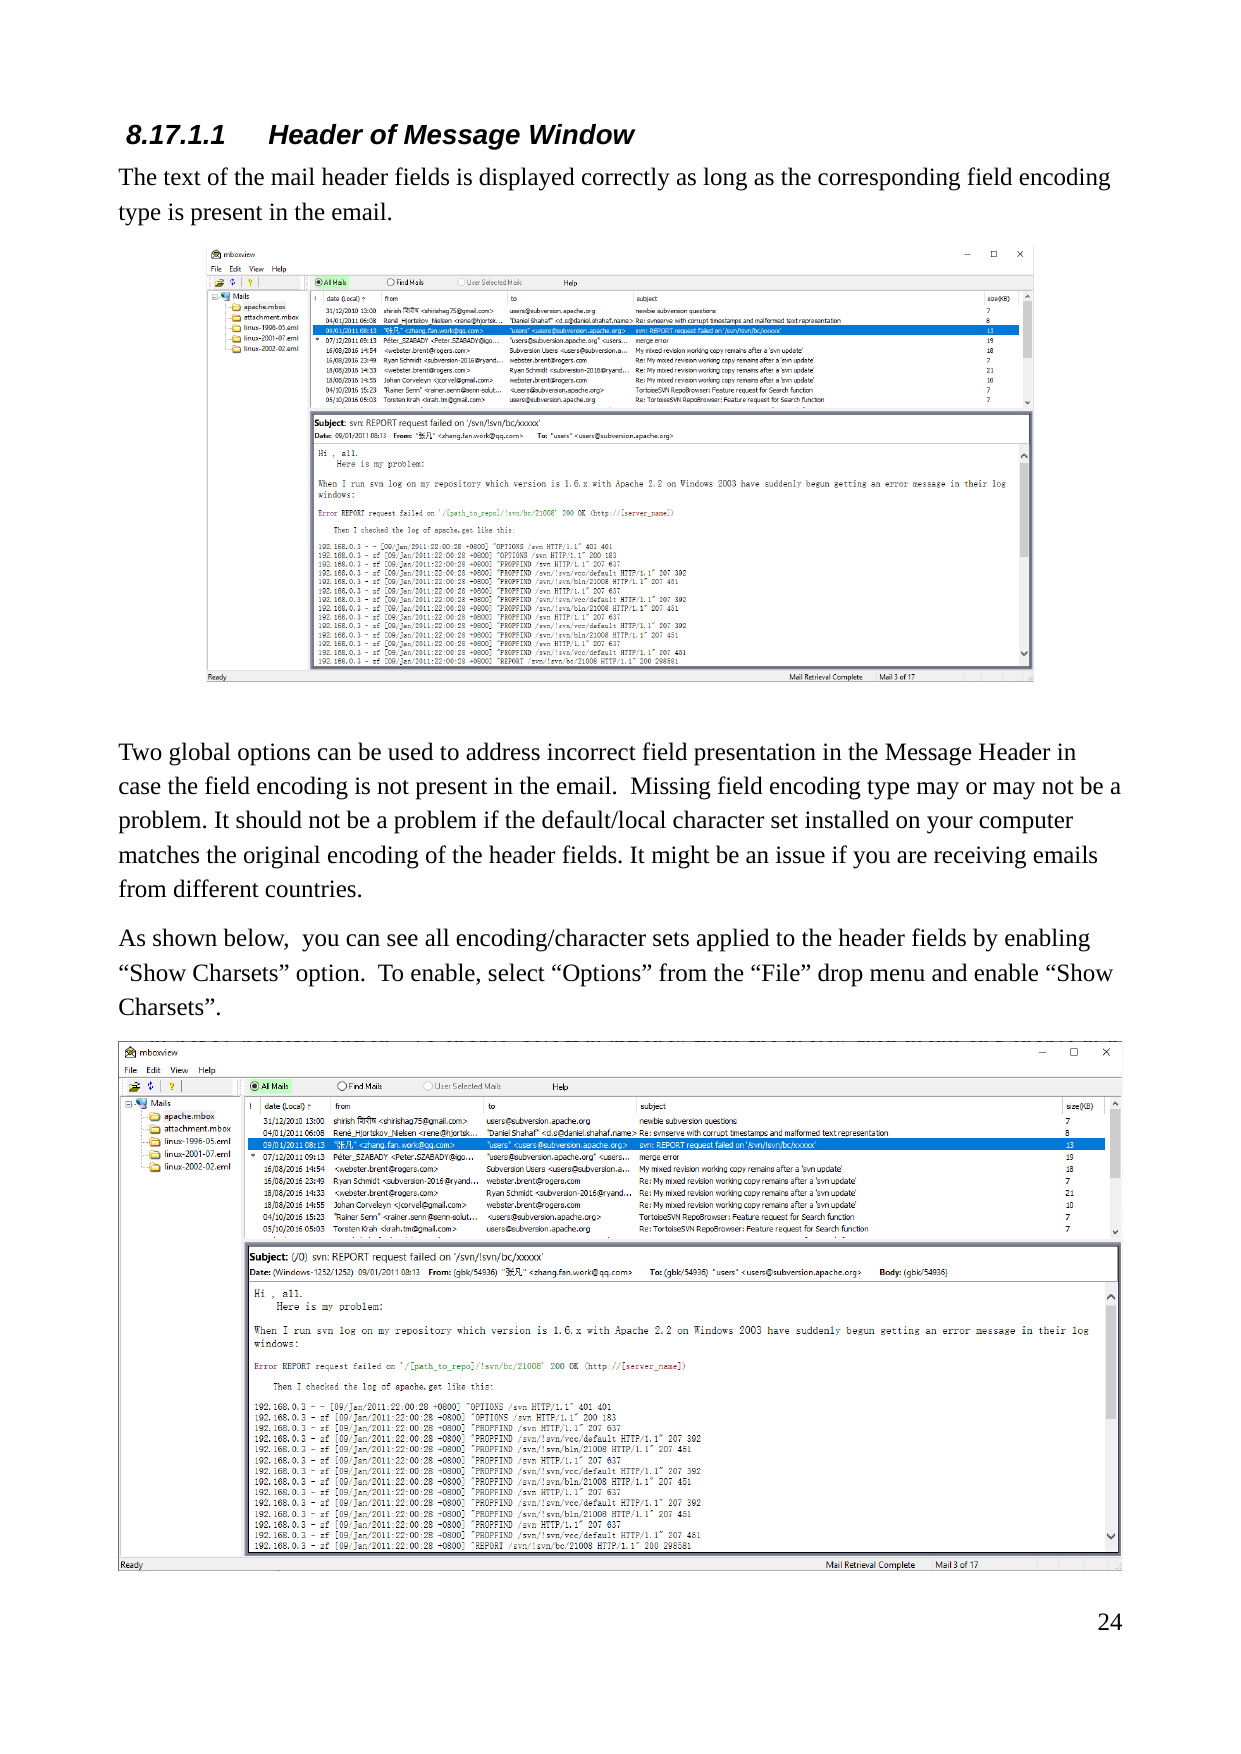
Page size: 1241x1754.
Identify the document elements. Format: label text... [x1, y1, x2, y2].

text As shown below, you can see all encoding/character sets applied to the header fields by enabling “Show Charsets” option. To enable, select “Options” from the “File” drop menu and enable “Show Charsets”. [118, 923, 1122, 1021]
text Two global options can be used to address incorrect field presentation in the Message Header in case the field encoding is not present in the email. Missing field encoding type may or may not be a problem. It should not be a problem if the default/local character set installed on your computer matches the original encoding of the header fields. It might be an issue if you are receiving emails from different countries. [118, 737, 1122, 903]
subtitle Header of Message Window [118, 118, 1122, 150]
text The text of the mail header fields is displayed correctly as long as the corresponding field encoding type is present in the email. [118, 162, 1122, 226]
picture [206, 246, 1034, 682]
picture [118, 1041, 1123, 1571]
